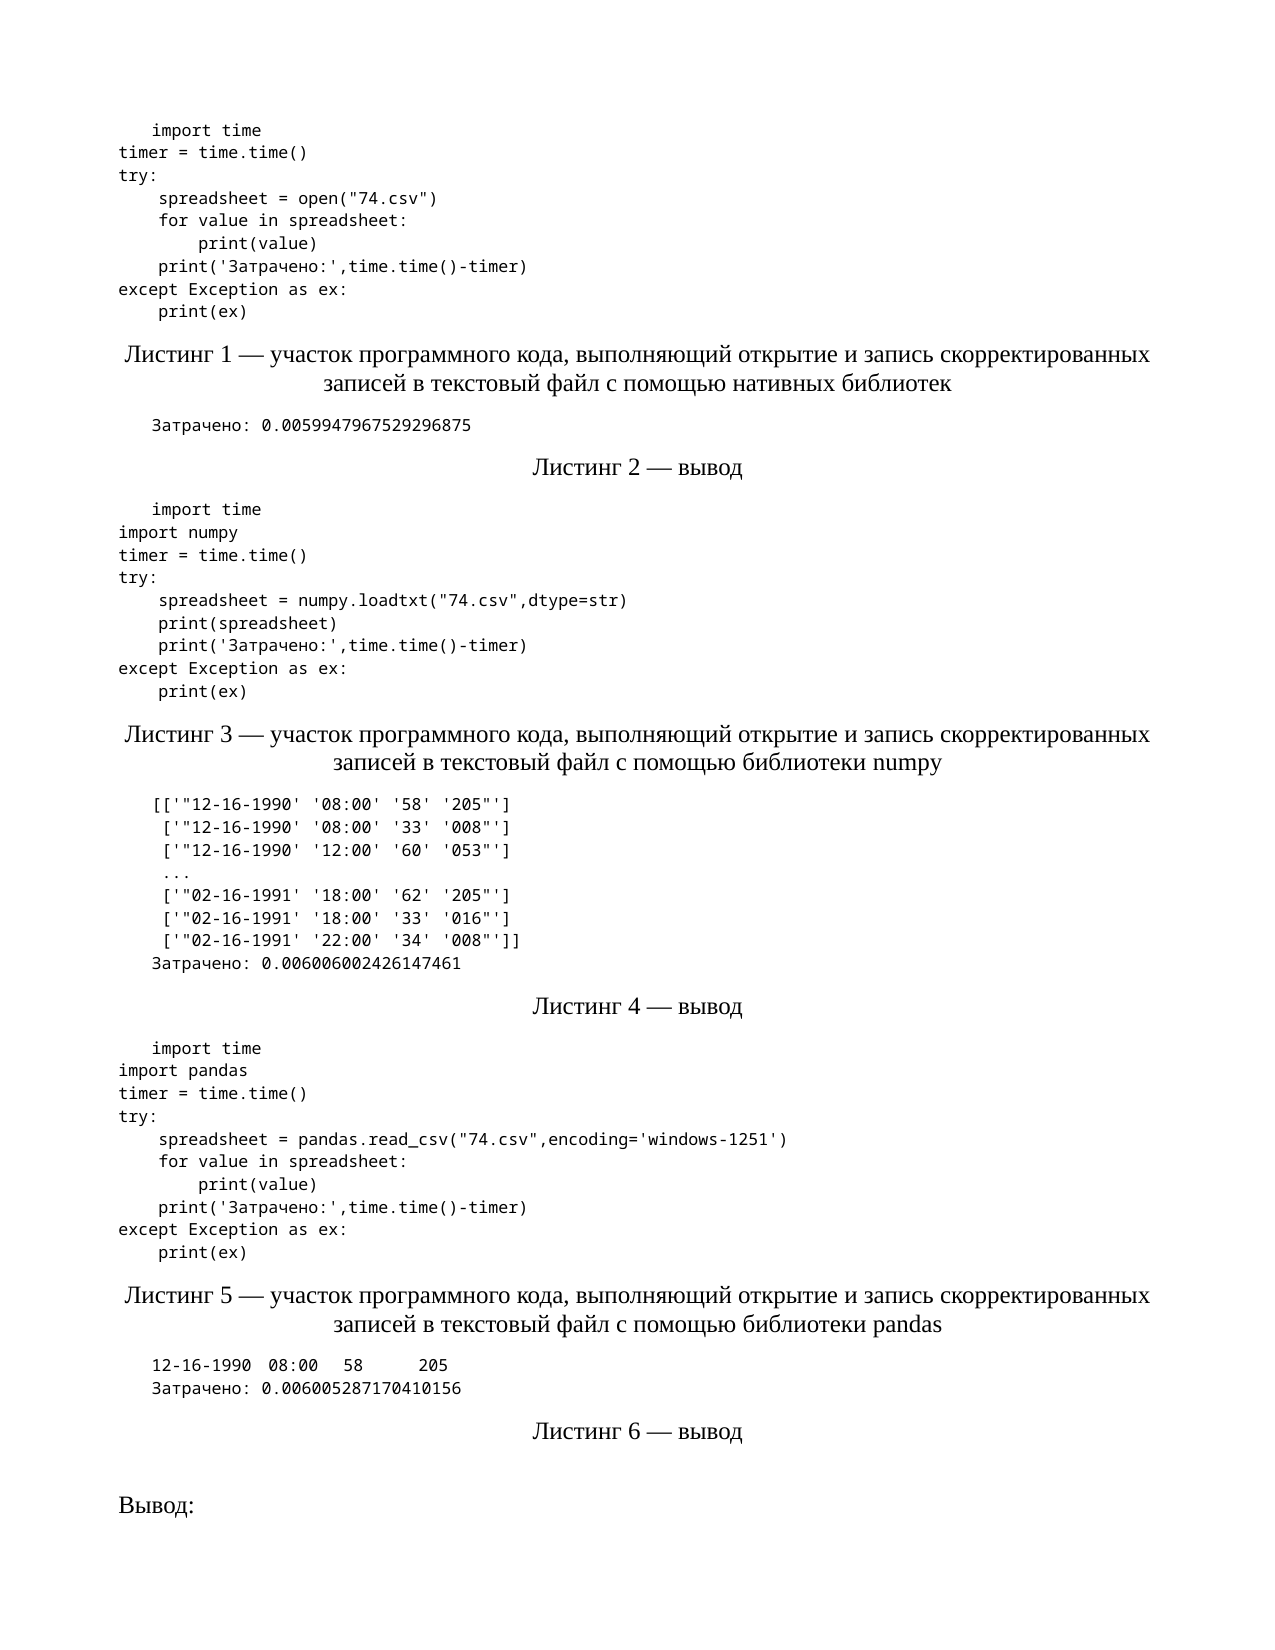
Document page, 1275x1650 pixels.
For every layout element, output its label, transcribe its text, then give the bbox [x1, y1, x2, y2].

text Листинг 5 — участок программного кода, выполняющий открытие и запись скорректированных записей в текстовый файл с помощью библиотеки pandas [118, 1280, 1157, 1337]
text ... [118, 861, 1157, 883]
text import time timer = time.time() try: spreadsheet = open("74.csv") for value in spreadsheet: print(value) print('Затрачено:',time.time()-timer) except Exception as ex: print(ex) [118, 118, 1157, 322]
text Затрачено: 0.006005287170410156 [118, 1377, 1157, 1399]
text Листинг 2 — вывод [118, 452, 1157, 481]
text Листинг 6 — вывод [118, 1416, 1157, 1445]
text ['"02-16-1991' '18:00' '62' '205"'] [118, 883, 1157, 906]
text Листинг 1 — участок программного кода, выполняющий открытие и запись скорректированных записей в текстовый файл с помощью нативных библиотек [118, 339, 1157, 397]
text Затрачено: 0.0059947967529296875 [118, 413, 1157, 436]
text ['"12-16-1990' '12:00' '60' '053"'] [118, 838, 1157, 861]
text ['"02-16-1991' '22:00' '34' '008"']] [118, 929, 1157, 952]
text [['"12-16-1990' '08:00' '58' '205"'] [118, 793, 1157, 815]
text import time import pandas timer = time.time() try: spreadsheet = pandas.read_csv("74.csv",encoding='windows-1251') for value in spreadsheet: print(value) print('Затрачено:',time.time()-timer) except Exception as ex: print(ex) [118, 1036, 1157, 1263]
text Затрачено: 0.006006002426147461 [118, 952, 1157, 974]
text Листинг 4 — вывод [118, 991, 1157, 1020]
text 12-16-1990 08:00 58 205 [118, 1354, 1157, 1377]
text import time import numpy timer = time.time() try: spreadsheet = numpy.loadtxt("74.csv",dtype=str) print(spreadsheet) print('Затрачено:',time.time()-timer) except Exception as ex: print(ex) [118, 498, 1157, 702]
text ['"02-16-1991' '18:00' '33' '016"'] [118, 906, 1157, 929]
text Листинг 3 — участок программного кода, выполняющий открытие и запись скорректированных записей в текстовый файл с помощью библиотеки numpy [118, 719, 1157, 776]
text ['"12-16-1990' '08:00' '33' '008"'] [118, 815, 1157, 838]
text Вывод: [118, 1490, 1157, 1519]
